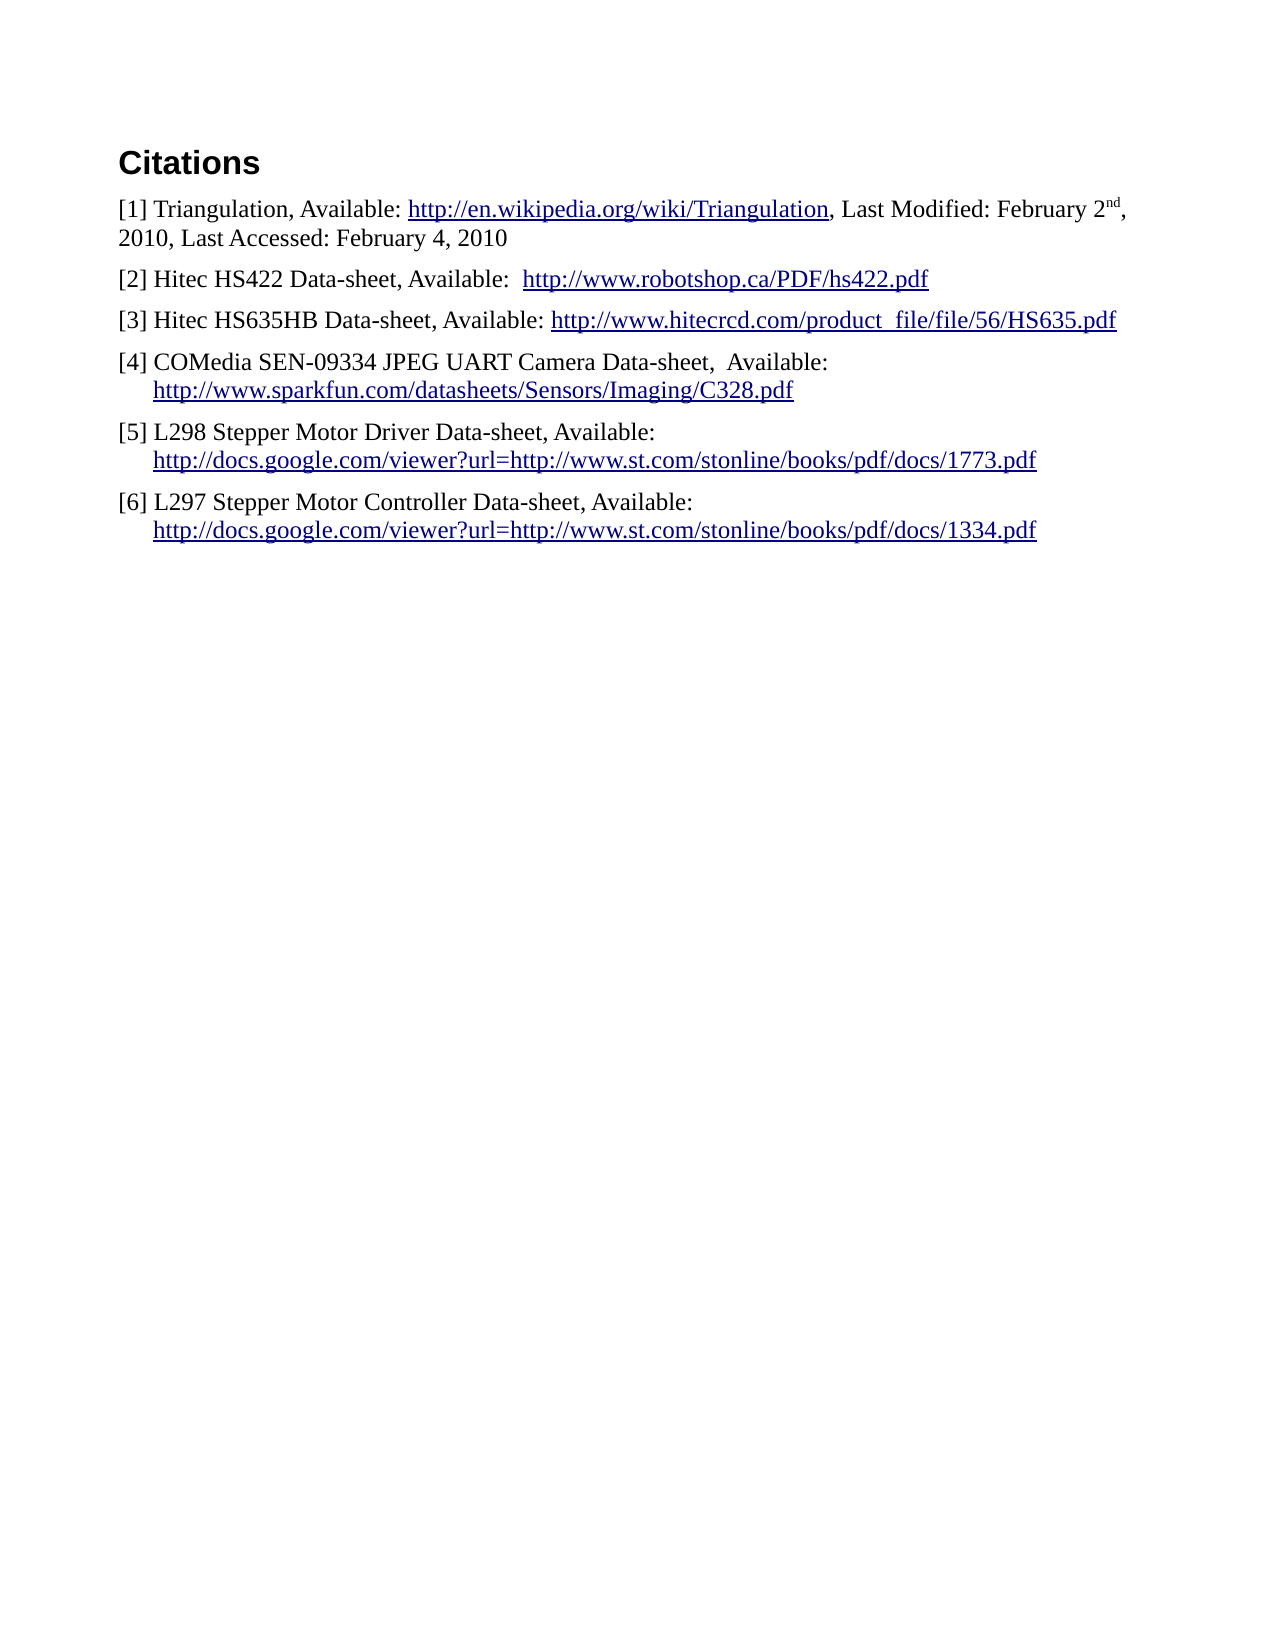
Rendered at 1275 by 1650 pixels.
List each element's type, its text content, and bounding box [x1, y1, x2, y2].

subtitle Citations [118, 143, 1157, 182]
text [6] L297 Stepper Motor Controller Data-sheet, Available: http://docs.google.com/viewer?url=http://www.st.com/stonline/books/pdf/docs/1334.pdf [118, 487, 1157, 544]
text [3] Hitec HS635HB Data-sheet, Available: http://www.hitecrcd.com/product_file/file/56/HS635.pdf [118, 305, 1157, 334]
text [2] Hitec HS422 Data-sheet, Available: http://www.robotshop.ca/PDF/hs422.pdf [118, 264, 1157, 293]
text [5] L298 Stepper Motor Driver Data-sheet, Available: http://docs.google.com/viewer?url=http://www.st.com/stonline/books/pdf/docs/1773.pdf [118, 417, 1157, 474]
text [1] Triangulation, Available: http://en.wikipedia.org/wiki/Triangulation, Last Modified: February 2nd, 2010, Last Accessed: February 4, 2010 [118, 194, 1157, 252]
text [4] COMedia SEN-09334 JPEG UART Camera Data-sheet, Available: http://www.sparkfun.com/datasheets/Sensors/Imaging/C328.pdf [118, 347, 1157, 404]
